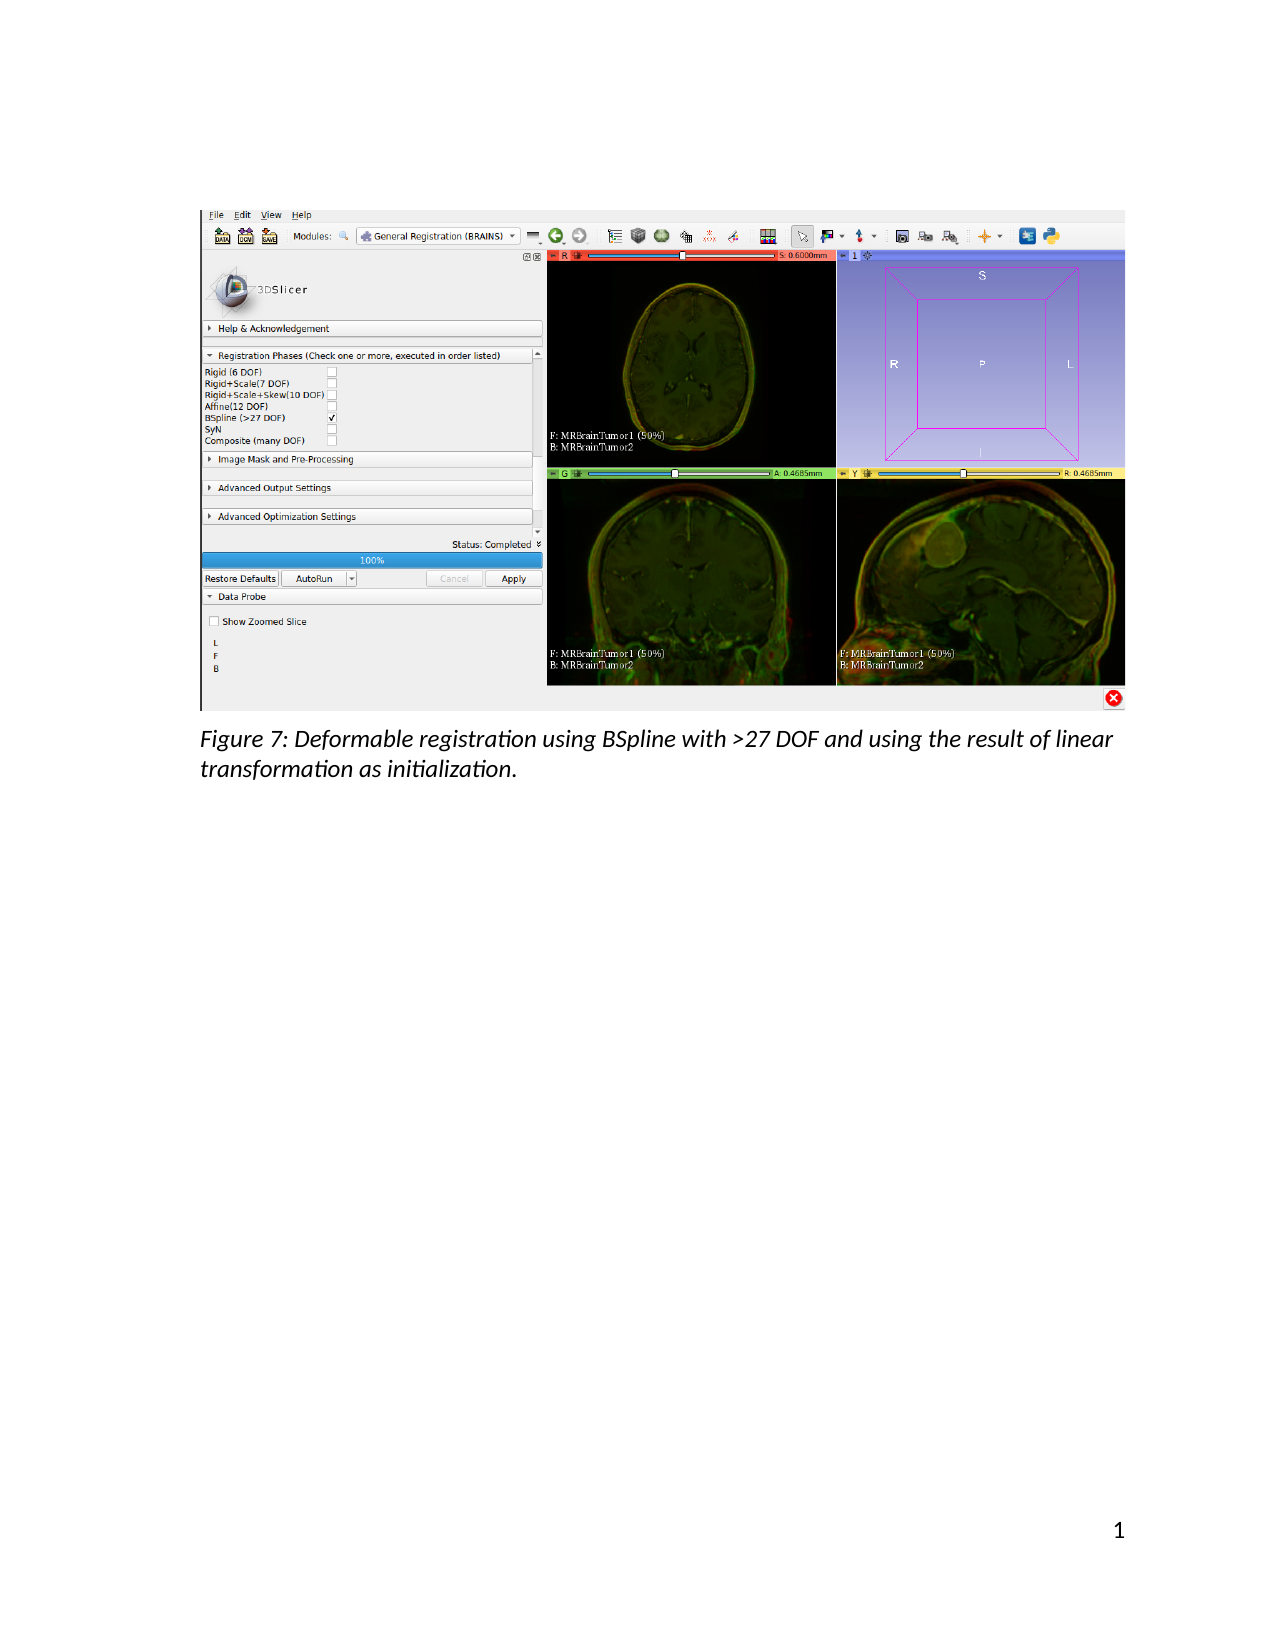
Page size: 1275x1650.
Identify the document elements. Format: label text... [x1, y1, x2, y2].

text Figure 7: Deformable registration using BSpline with >27 DOF and using the result of linear transformation as initialization. [200, 711, 1125, 784]
picture [200, 210, 1125, 711]
